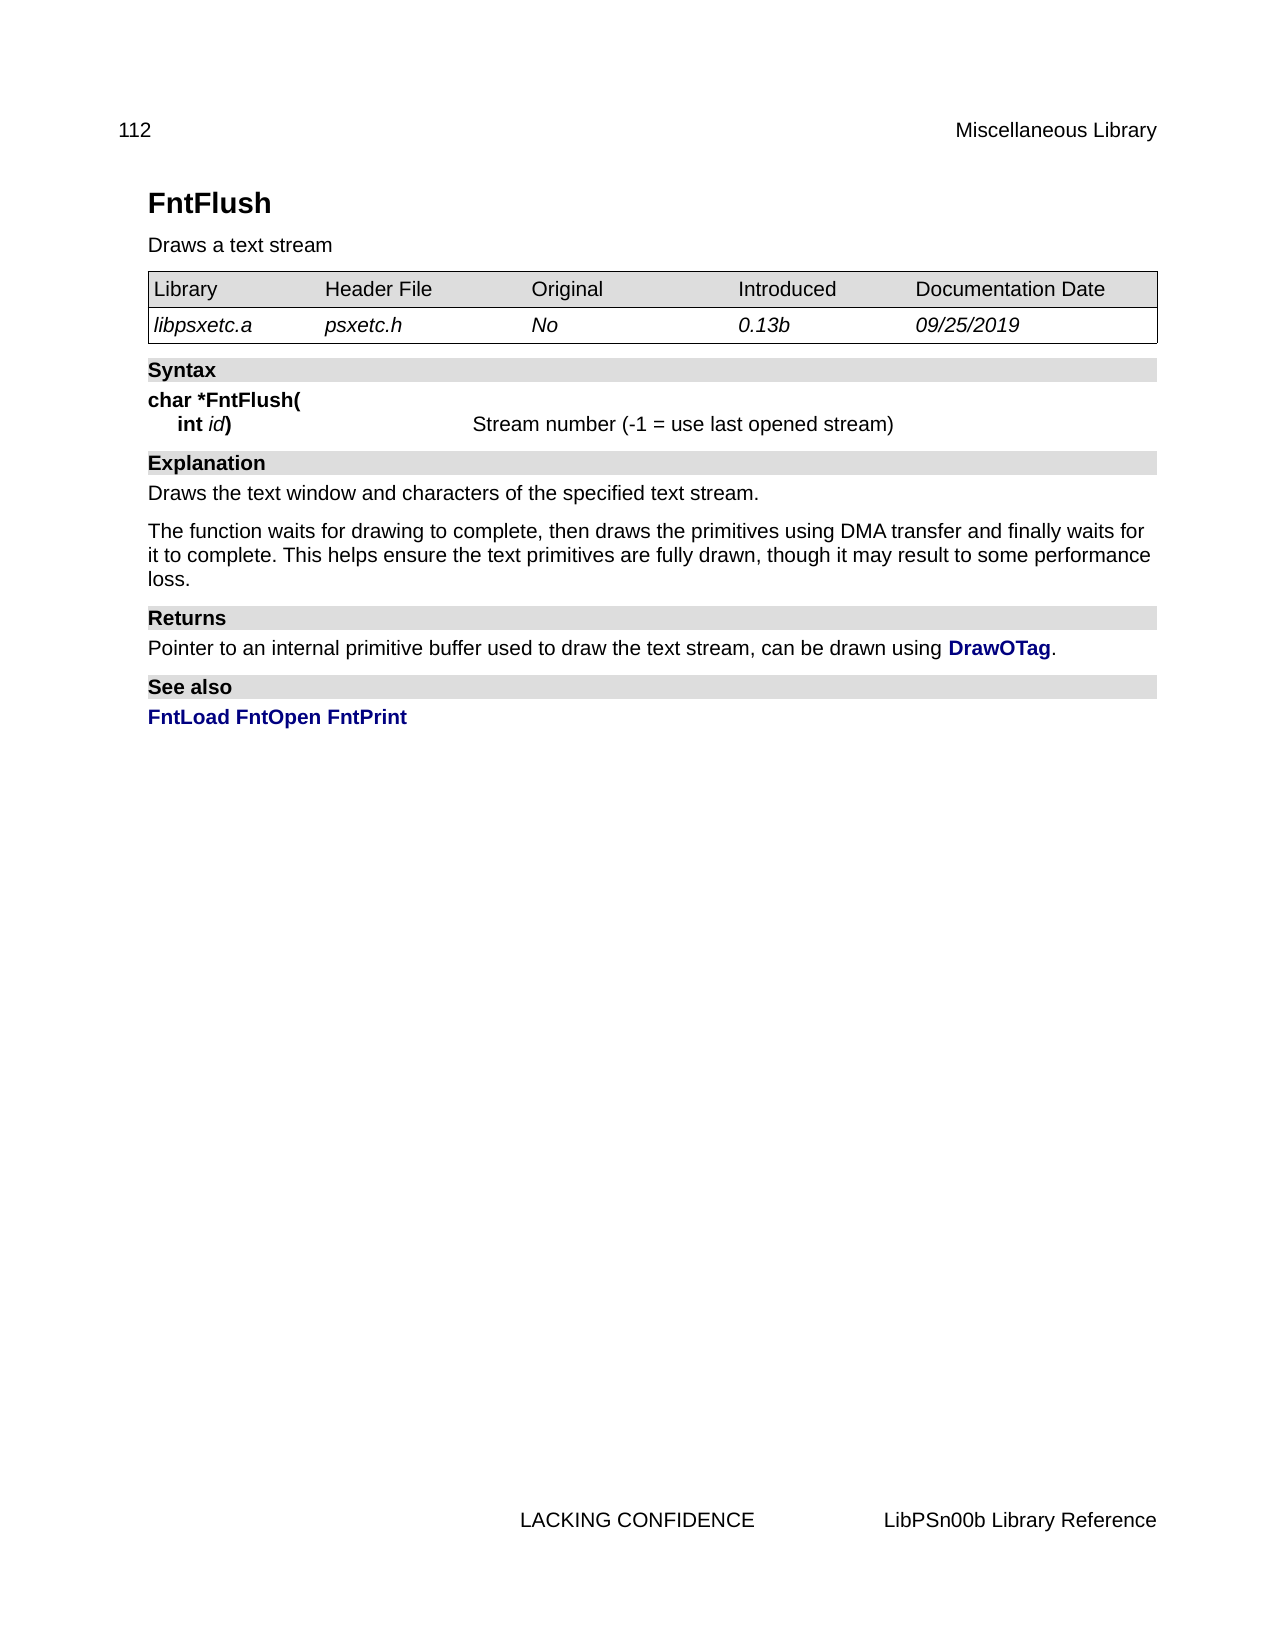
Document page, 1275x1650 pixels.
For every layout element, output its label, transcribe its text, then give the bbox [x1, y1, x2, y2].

text Draws the text window and characters of the specified text stream. [148, 481, 1157, 504]
subtitle Explanation [148, 451, 1157, 475]
text FntLoad FntOpen FntPrint [148, 704, 1157, 728]
subtitle Returns [148, 606, 1157, 630]
text Library Header File Original Introduced Documentation Date [149, 272, 1157, 307]
text libpsxetc.a psxetc.h No 0.13b 09/25/2019 [149, 308, 1157, 343]
subtitle Syntax [148, 358, 1157, 382]
text char *FntFlush( [148, 388, 1157, 412]
subtitle FntFlush [148, 186, 1157, 220]
text The function waits for drawing to complete, then draws the primitives using DMA transfer and finally waits for it to complete. This helps ensure the text primitives are fully drawn, though it may result to some performance loss. [148, 519, 1157, 591]
subtitle See also [148, 675, 1157, 699]
text int id) Stream number (-1 = use last opened stream) [148, 412, 1157, 436]
text Draws a text stream [148, 232, 1157, 256]
text Pointer to an internal primitive buffer used to draw the text stream, can be drawn using DrawOTag. [148, 636, 1157, 660]
